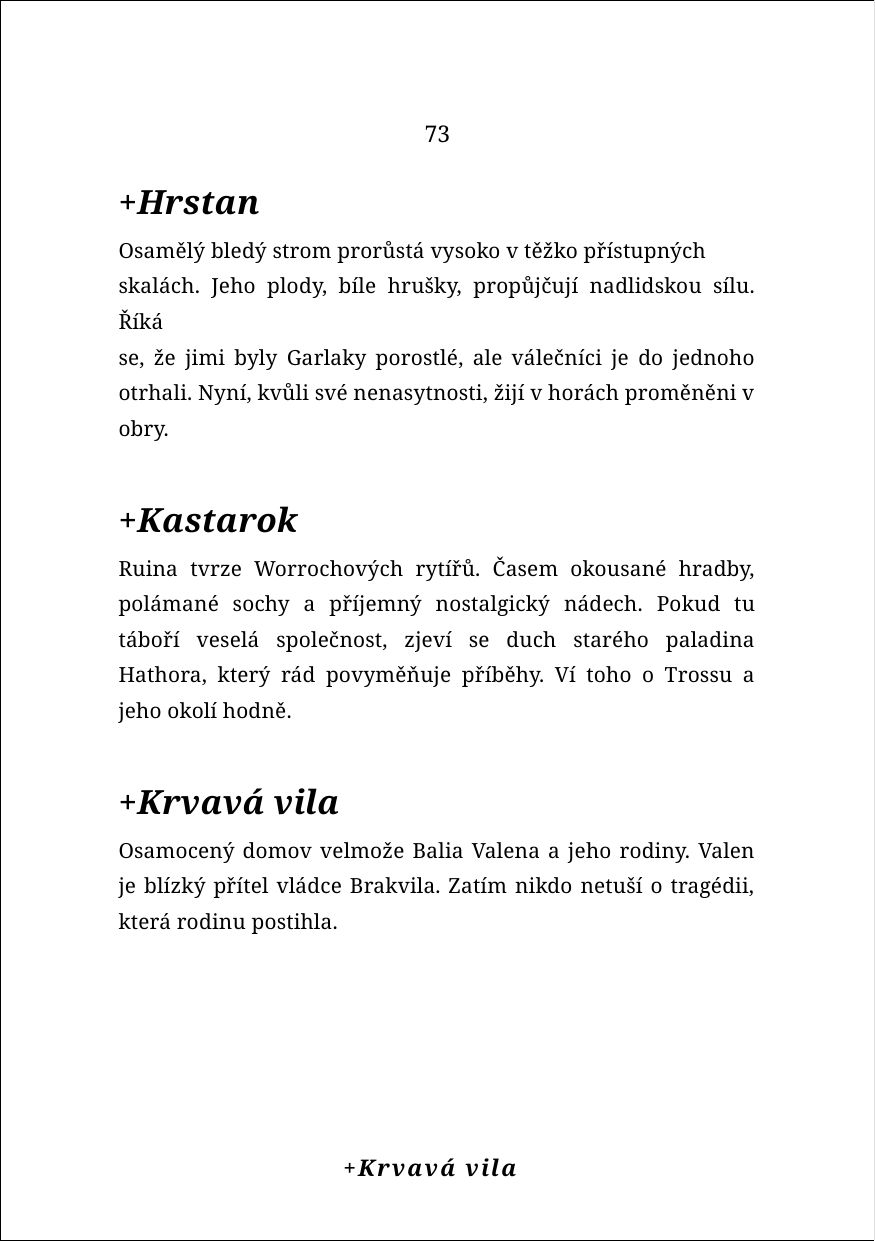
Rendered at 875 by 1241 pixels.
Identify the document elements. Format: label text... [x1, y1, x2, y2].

text Ruina tvrze Worrochových rytířů. Časem okousané hradby, polámané sochy a příjemný nostalgický nádech. Pokud tu táboří veselá společnost, zjeví se duch starého paladina Hathora, který rád povyměňuje příběhy. Ví toho o Trossu a jeho okolí hodně. [118, 554, 756, 724]
subtitle +Hrstan [118, 179, 756, 224]
subtitle +Kastarok [118, 497, 756, 542]
text Osamělý bledý strom prorůstá vysoko v těžko přístupných skalách. Jeho plody, bíle hrušky, propůjčují nadlidskou sílu. Říká se, že jimi byly Garlaky porostlé, ale válečníci je do jednoho otrhali. Nyní, kvůli své nenasytnosti, žijí v horách proměněni v obry. [118, 236, 756, 442]
subtitle +Krvavá vila [118, 779, 756, 824]
text Osamocený domov velmože Balia Valena a jeho rodiny. Valen je blízký přítel vládce Brakvila. Zatím nikdo netuší o tragédii, která rodinu postihla. [118, 836, 756, 935]
